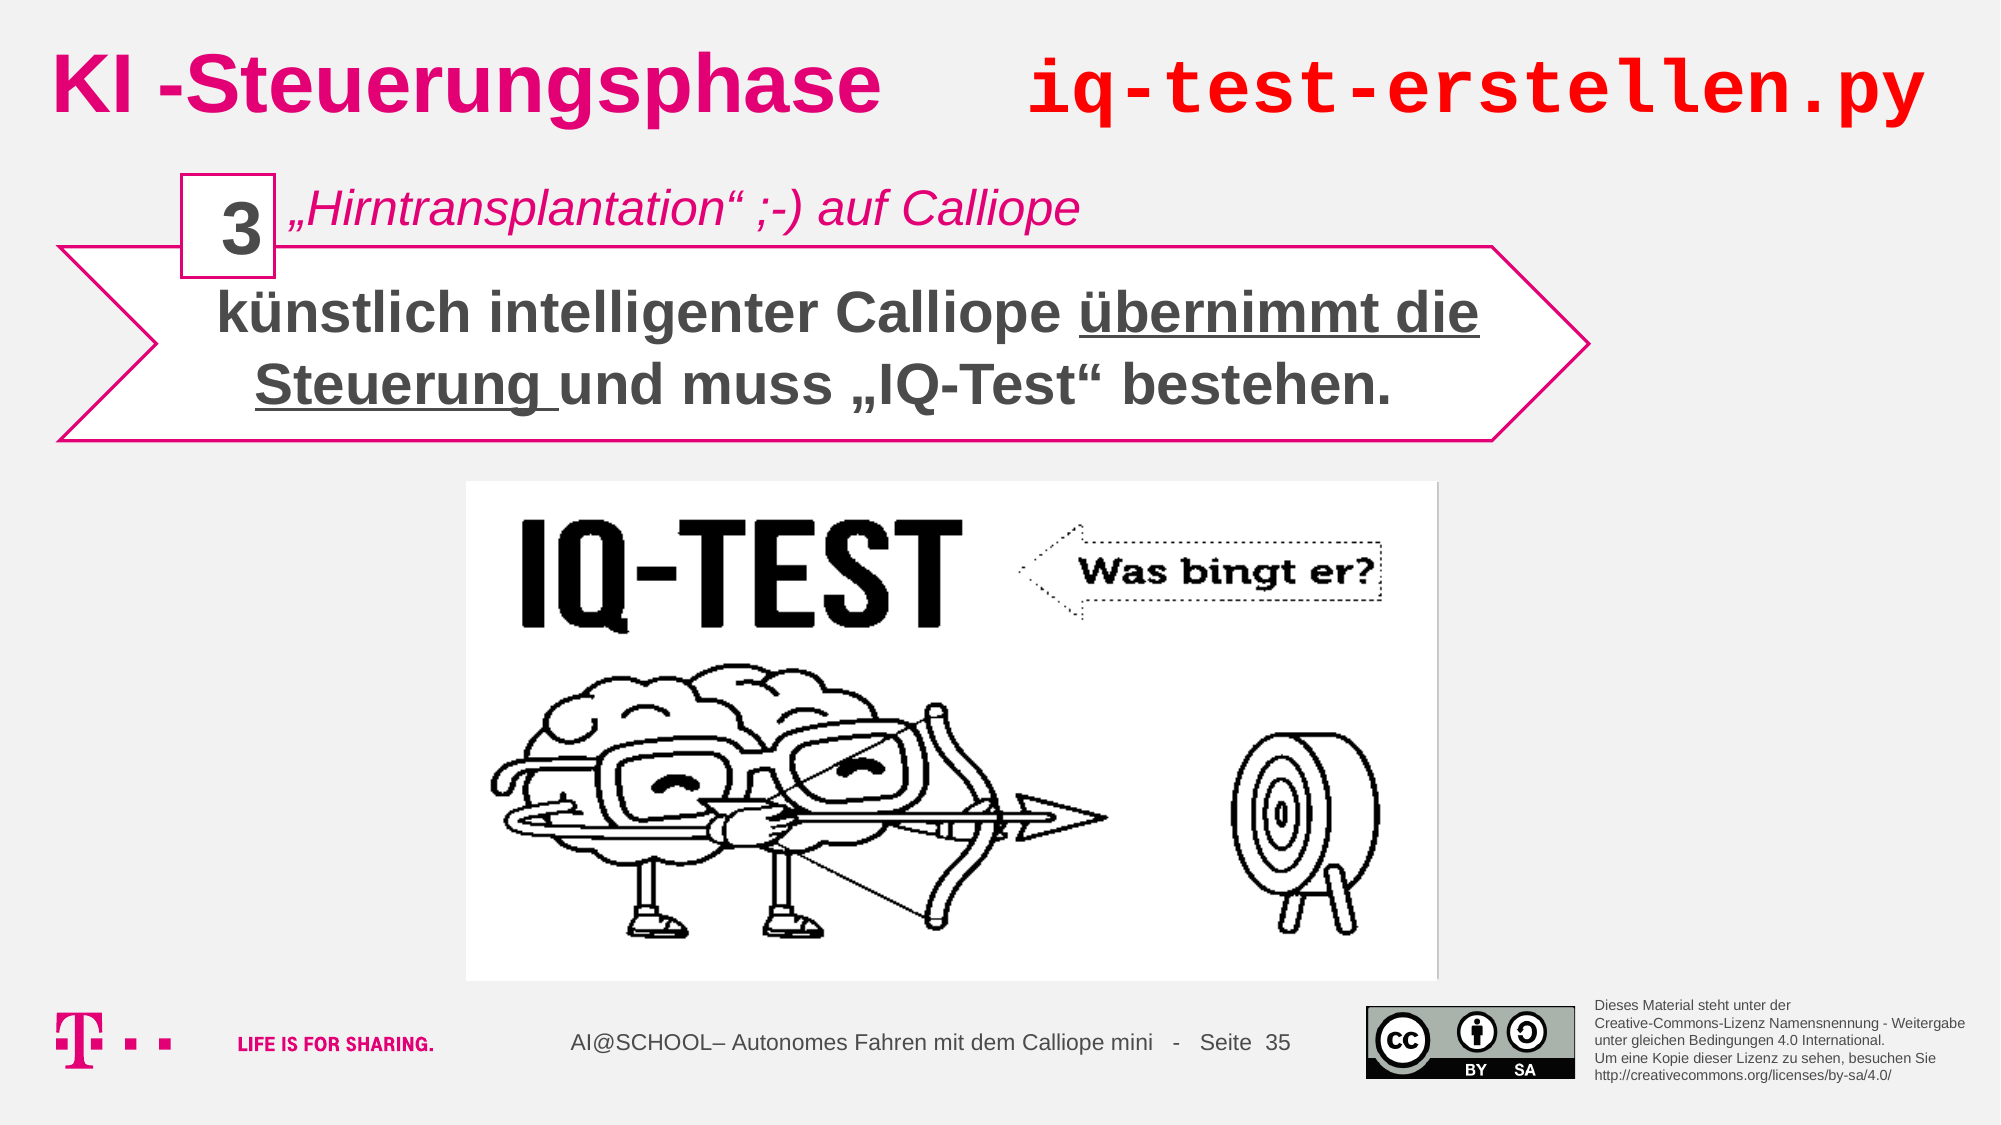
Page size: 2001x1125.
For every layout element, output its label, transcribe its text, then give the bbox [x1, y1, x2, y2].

picture [466, 481, 1437, 981]
text_box KI -Steuerungsphase iq-test-erstellen.py [36, 0, 1964, 247]
text_box „Hirntransplantation“ ;-) auf Calliope [274, 174, 2000, 247]
text_box künstlich intelligenter Calliope übernimmt die Steuerung und muss „IQ-Test“ bestehen. [59, 246, 1589, 441]
text_box 3 [182, 175, 275, 278]
